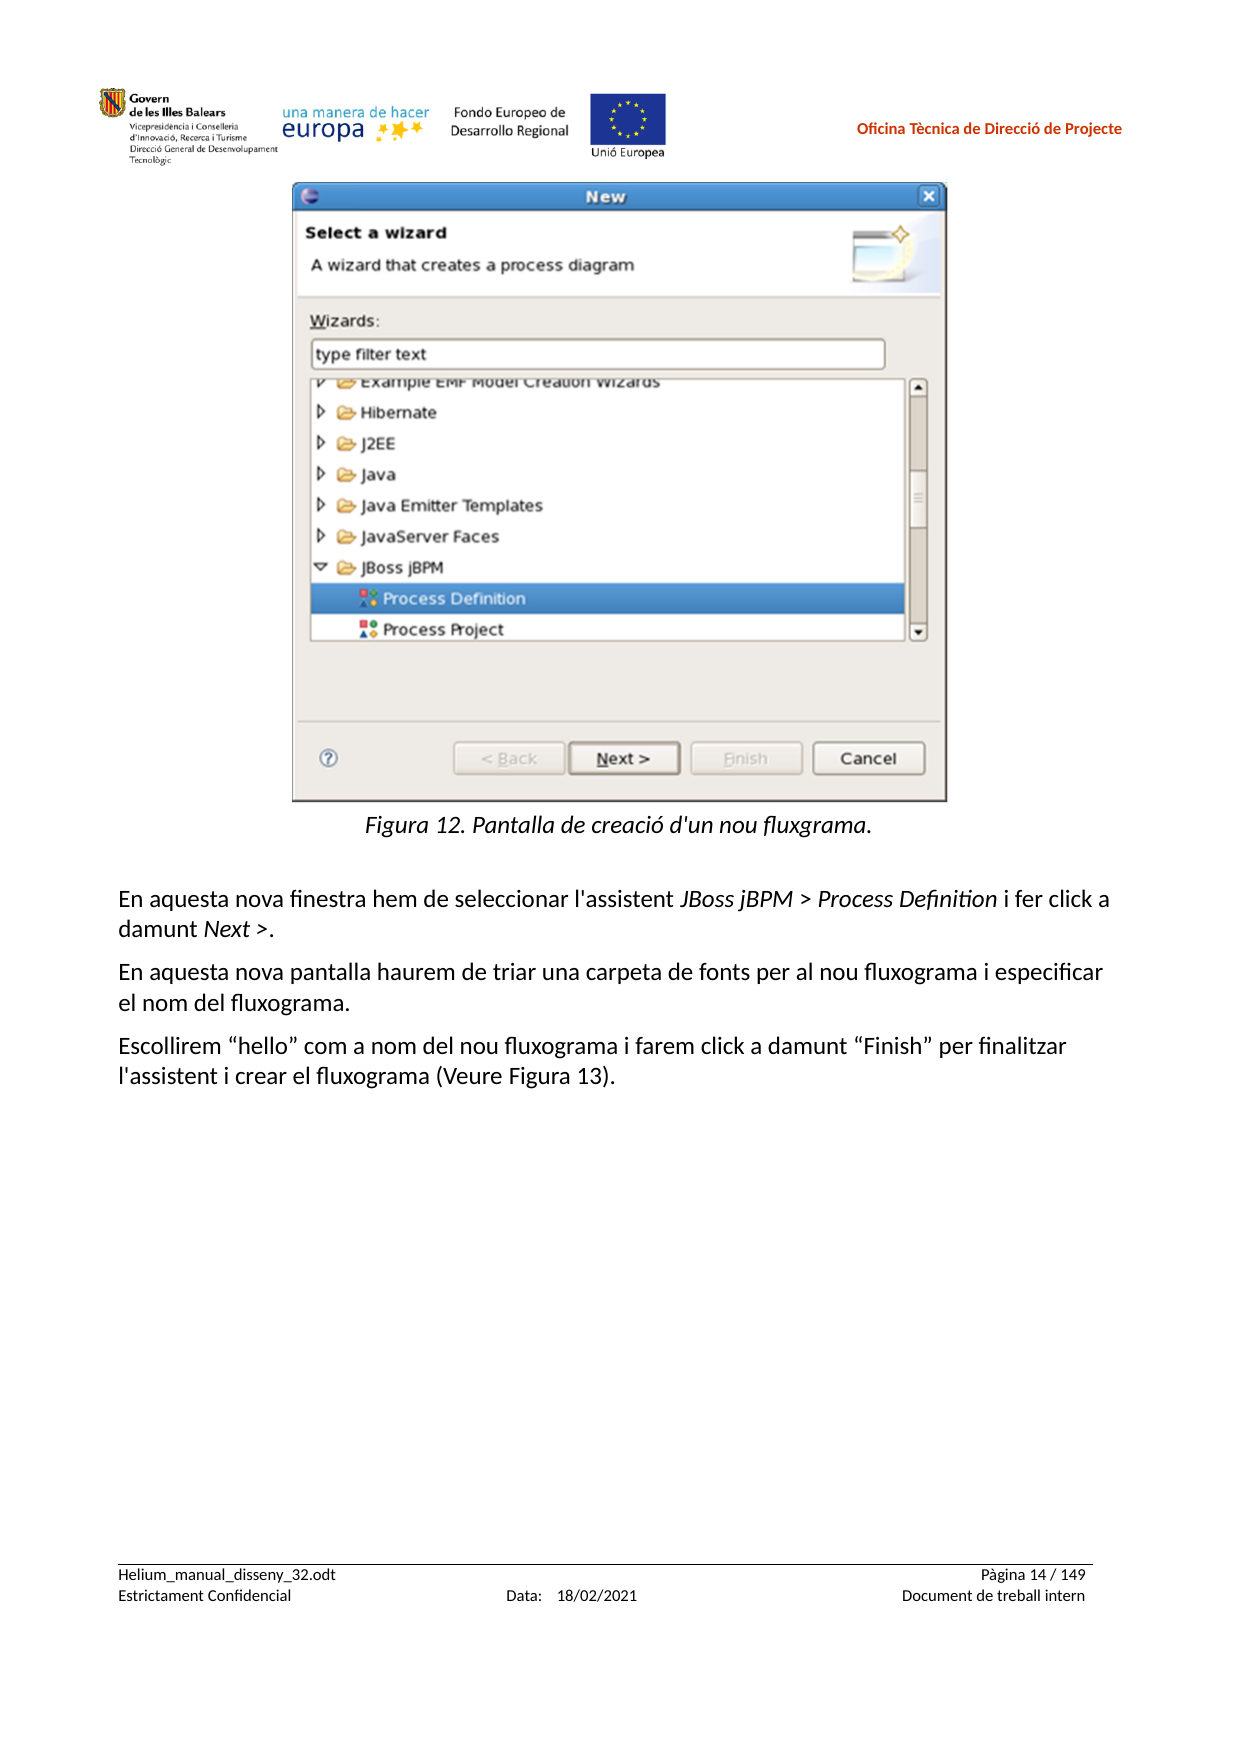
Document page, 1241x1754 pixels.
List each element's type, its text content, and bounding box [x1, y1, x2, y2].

text En aquesta nova pantalla haurem de triar una carpeta de fonts per al nou fluxograma i especificar el nom del fluxograma. [118, 956, 1122, 1017]
text Escollirem “hello” com a nom del nou fluxograma i farem click a damunt “Finish” per finalitzar l'assistent i crear el fluxograma (Veure Figura 13). [118, 1030, 1122, 1091]
text Figura 12. Pantalla de creació d'un nou fluxgrama. [290, 810, 950, 840]
picture [290, 180, 950, 810]
picture [99, 87, 668, 166]
text En aquesta nova finestra hem de seleccionar l'assistent JBoss jBPM > Process Definition i fer click a damunt Next >. [118, 883, 1122, 944]
